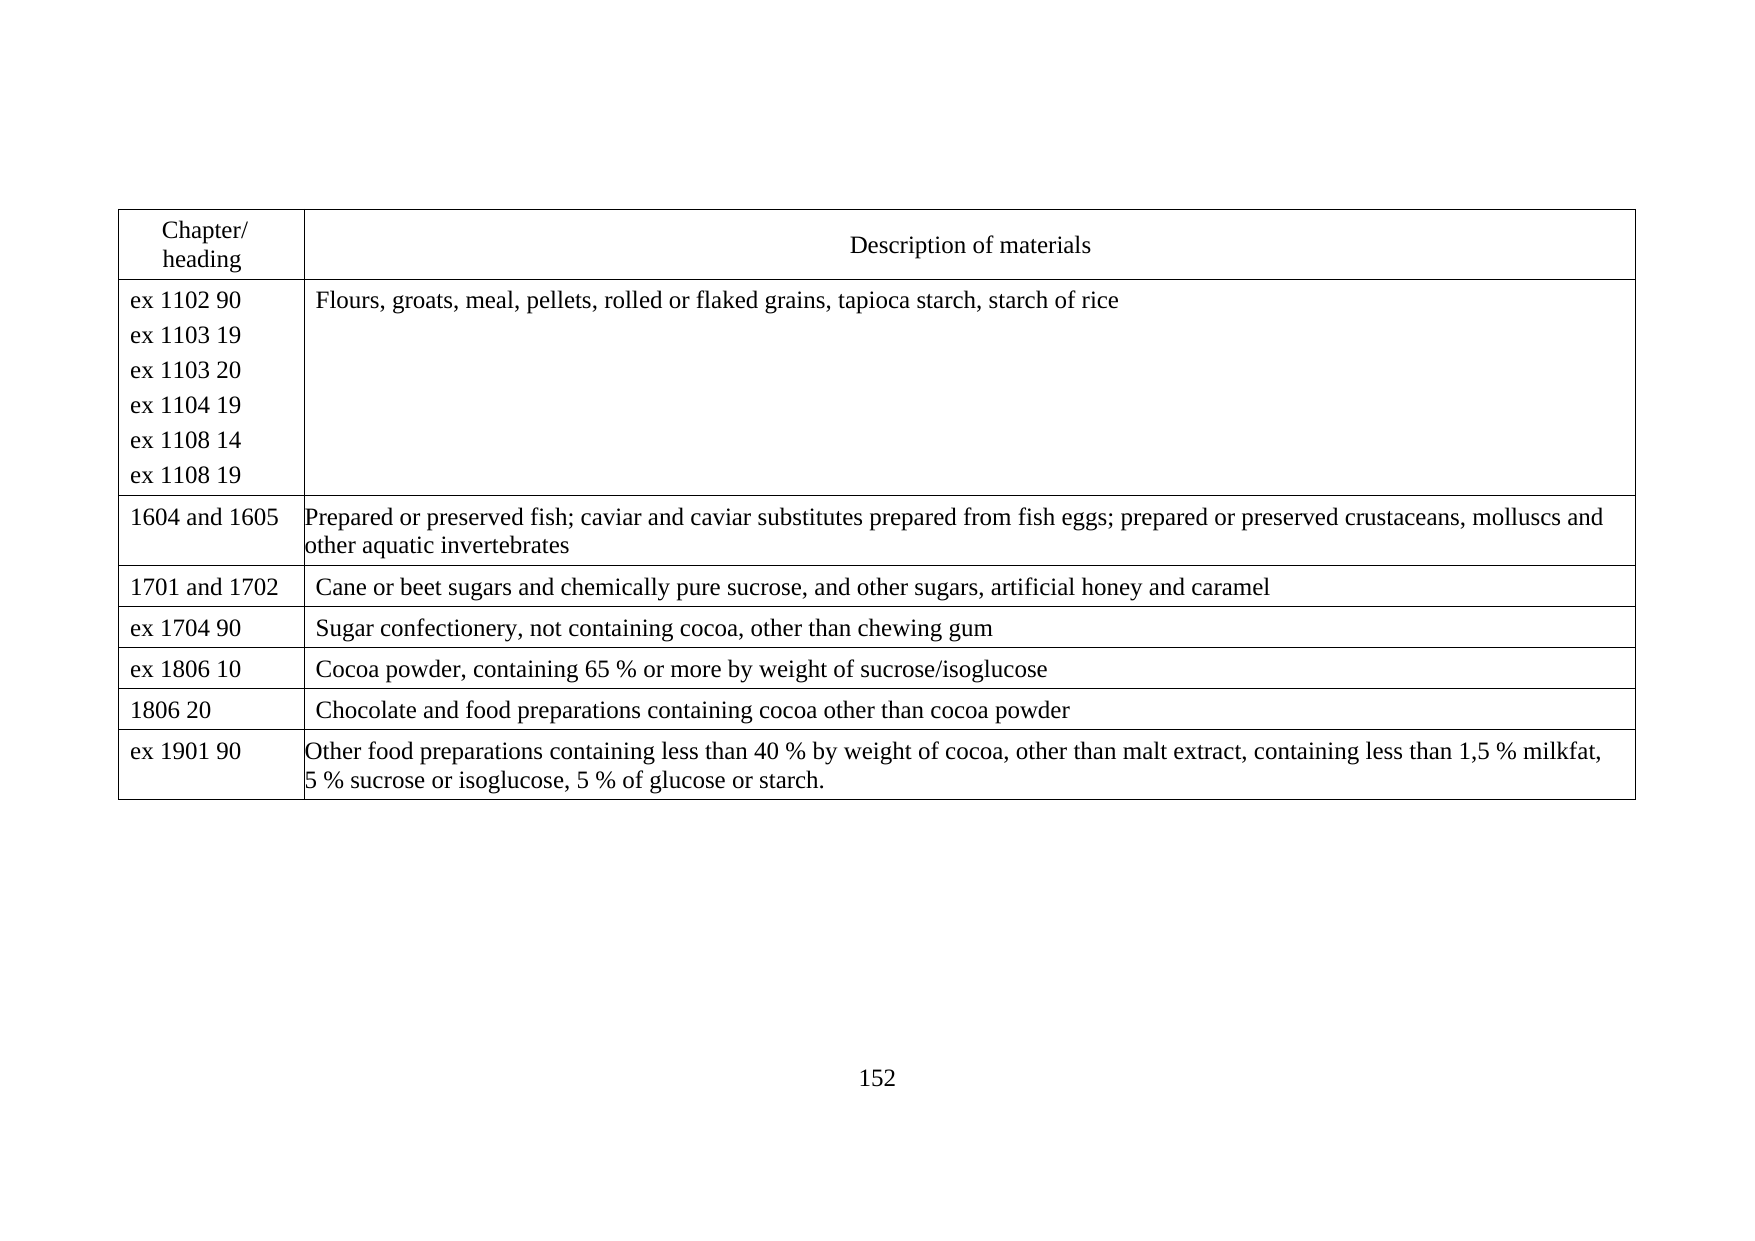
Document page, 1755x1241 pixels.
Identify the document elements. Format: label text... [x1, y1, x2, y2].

table_cell ex 1901 90 [119, 730, 304, 799]
table_cell ex 1102 90 ex 1103 19 ex 1103 20 ex 1104 19 ex 1108 14 ex 1108 19 [119, 280, 304, 495]
table_cell Other food preparations containing less than 40 % by weight of cocoa, other than malt extract, containing less than 1,5 % milkfat, 5 % sucrose or isoglucose, 5 % of glucose or starch. [305, 730, 1635, 799]
table_header Chapter/heading [119, 210, 304, 278]
table_header Description of materials [305, 210, 1635, 278]
table_cell Sugar confectionery, not containing cocoa, other than chewing gum [305, 607, 1635, 647]
table_cell Cocoa powder, containing 65 % or more by weight of sucrose/isoglucose [305, 648, 1635, 688]
table_cell Flours, groats, meal, pellets, rolled or flaked grains, tapioca starch, starch of rice [305, 280, 1635, 495]
table_cell 1604 and 1605 [119, 496, 304, 565]
table_cell ex 1704 90 [119, 607, 304, 647]
table_cell Chocolate and food preparations containing cocoa other than cocoa powder [305, 689, 1635, 729]
table_cell 1806 20 [119, 689, 304, 729]
table_cell Cane or beet sugars and chemically pure sucrose, and other sugars, artificial honey and caramel [305, 566, 1635, 606]
table_cell 1701 and 1702 [119, 566, 304, 606]
table_cell ex 1806 10 [119, 648, 304, 688]
table_cell Prepared or preserved fish; caviar and caviar substitutes prepared from fish eggs; prepared or preserved crustaceans, molluscs and other aquatic invertebrates [305, 496, 1635, 565]
